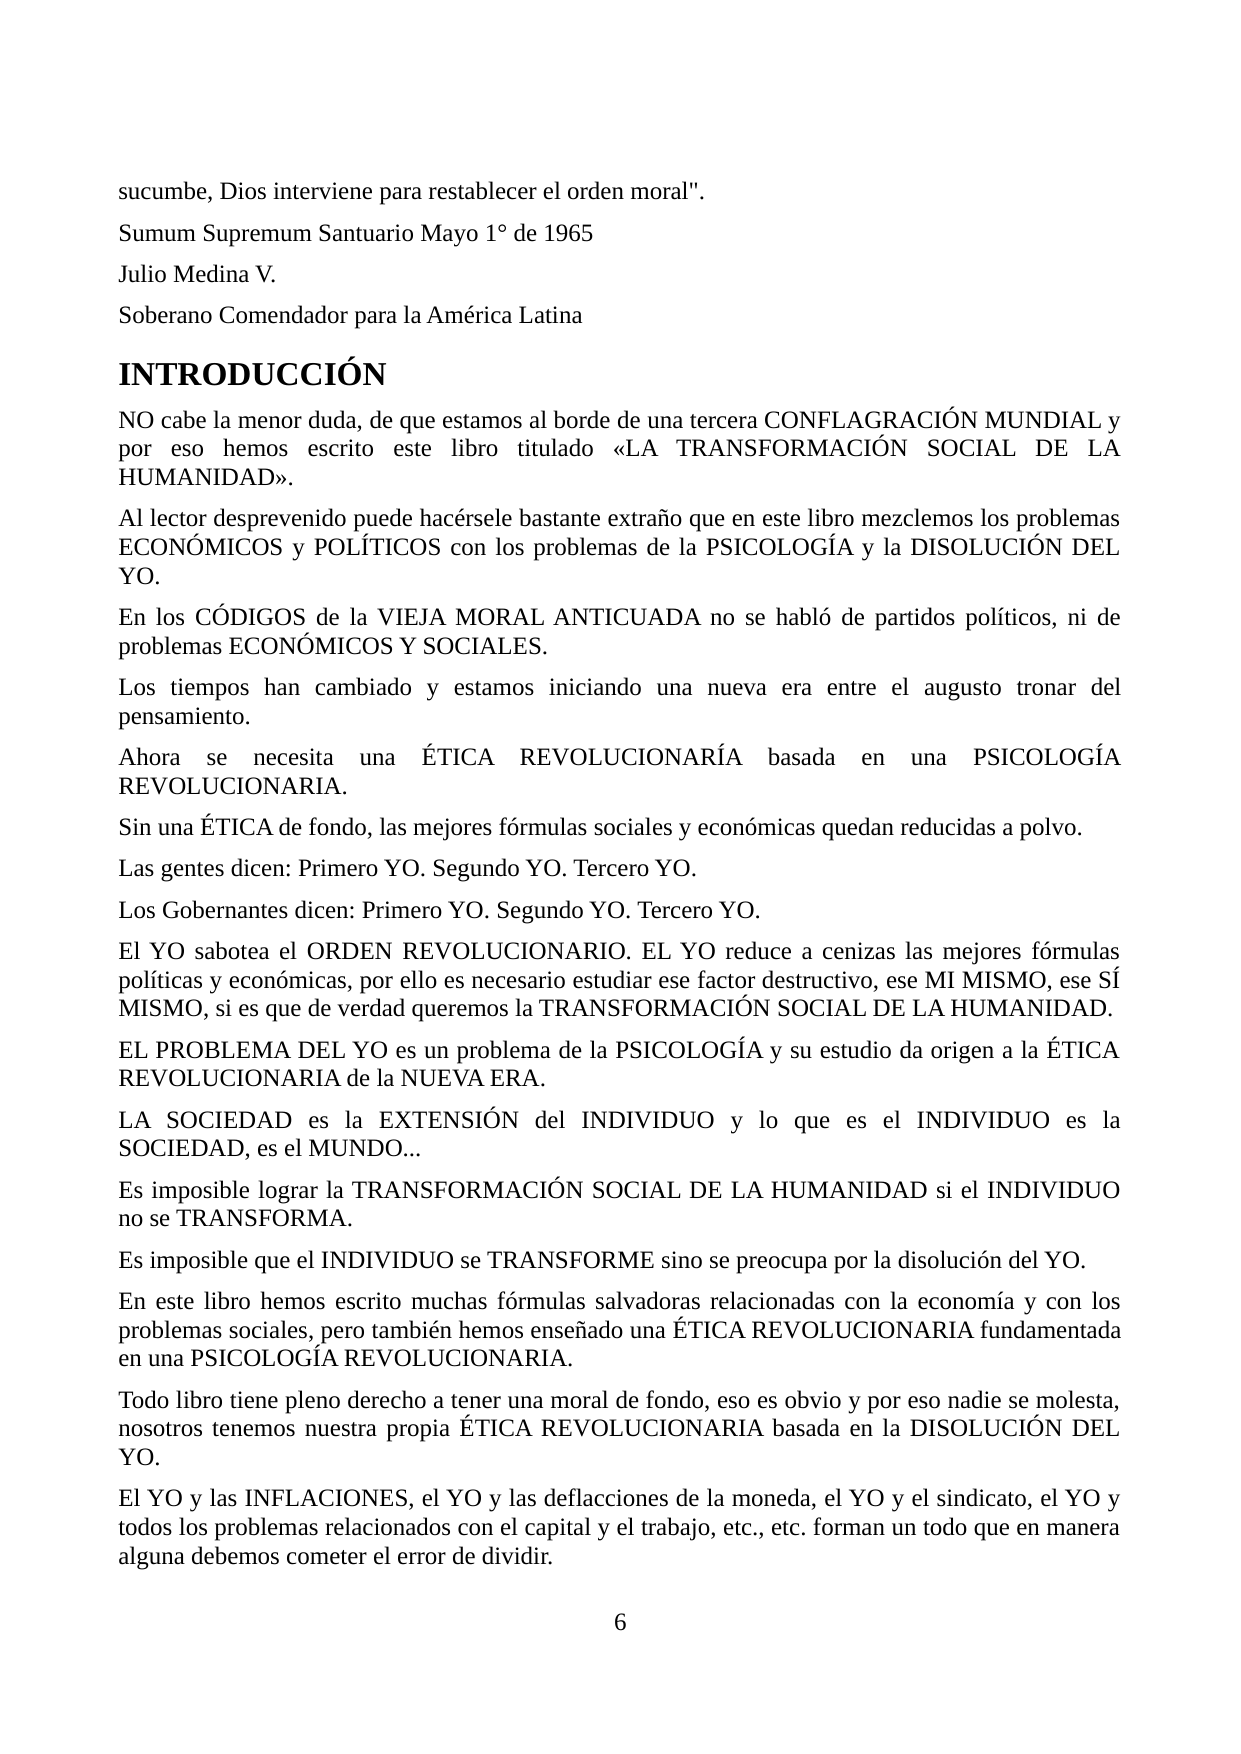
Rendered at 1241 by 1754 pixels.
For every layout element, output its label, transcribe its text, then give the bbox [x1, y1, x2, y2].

text NO cabe la menor duda, de que estamos al borde de una tercera CONFLAGRACIÓN MUNDIAL y por eso hemos escrito este libro titulado «LA TRANSFORMACIÓN SOCIAL DE LA HUMANIDAD». [118, 405, 1122, 491]
text En los CÓDIGOS de la VIEJA MORAL ANTICUADA no se habló de partidos políticos, ni de problemas ECONÓMICOS Y SOCIALES. [118, 602, 1122, 660]
text Todo libro tiene pleno derecho a tener una moral de fondo, eso es obvio y por eso nadie se molesta, nosotros tenemos nuestra propia ÉTICA REVOLUCIONARIA basada en la DISOLUCIÓN DEL YO. [118, 1385, 1122, 1471]
text El YO sabotea el ORDEN REVOLUCIONARIO. EL YO reduce a cenizas las mejores fórmulas políticas y económicas, por ello es necesario estudiar ese factor destructivo, ese MI MISMO, ese SÍ MISMO, si es que de verdad queremos la TRANSFORMACIÓN SOCIAL DE LA HUMANIDAD. [118, 936, 1122, 1022]
text Los tiempos han cambiado y estamos iniciando una nueva era entre el augusto tronar del pensamiento. [118, 672, 1122, 730]
text El YO y las INFLACIONES, el YO y las deflacciones de la moneda, el YO y el sindicato, el YO y todos los problemas relacionados con el capital y el trabajo, etc., etc. forman un todo que en manera alguna debemos cometer el error de dividir. [118, 1483, 1122, 1570]
text Ahora se necesita una ÉTICA REVOLUCIONARÍA basada en una PSICOLOGÍA REVOLUCIONARIA. [118, 742, 1122, 800]
text Las gentes dicen: Primero YO. Segundo YO. Tercero YO. [118, 853, 1122, 882]
text Soberano Comendador para la América Latina [118, 300, 1122, 329]
text Es imposible que el INDIVIDUO se TRANSFORME sino se preocupa por la disolución del YO. [118, 1245, 1122, 1273]
text LA SOCIEDAD es la EXTENSIÓN del INDIVIDUO y lo que es el INDIVIDUO es la SOCIEDAD, es el MUNDO... [118, 1105, 1122, 1162]
subtitle INTRODUCCIÓN [118, 354, 1122, 392]
text Los Gobernantes dicen: Primero YO. Segundo YO. Tercero YO. [118, 895, 1122, 923]
text EL PROBLEMA DEL YO es un problema de la PSICOLOGÍA y su estudio da origen a la ÉTICA REVOLUCIONARIA de la NUEVA ERA. [118, 1035, 1122, 1092]
text Sumum Supremum Santuario Mayo 1° de 1965 [118, 218, 1122, 246]
text Es imposible lograr la TRANSFORMACIÓN SOCIAL DE LA HUMANIDAD si el INDIVIDUO no se TRANSFORMA. [118, 1175, 1122, 1232]
text Julio Medina V. [118, 259, 1122, 288]
text En este libro hemos escrito muchas fórmulas salvadoras relacionadas con la economía y con los problemas sociales, pero también hemos enseñado una ÉTICA REVOLUCIONARIA fundamentada en una PSICOLOGÍA REVOLUCIONARIA. [118, 1286, 1122, 1372]
text Al lector desprevenido puede hacérsele bastante extraño que en este libro mezclemos los problemas ECONÓMICOS y POLÍTICOS con los problemas de la PSICOLOGÍA y la DISOLUCIÓN DEL YO. [118, 503, 1122, 590]
text Sin una ÉTICA de fondo, las mejores fórmulas sociales y económicas quedan reducidas a polvo. [118, 812, 1122, 841]
text sucumbe, Dios interviene para restablecer el orden moral". [118, 176, 1122, 205]
